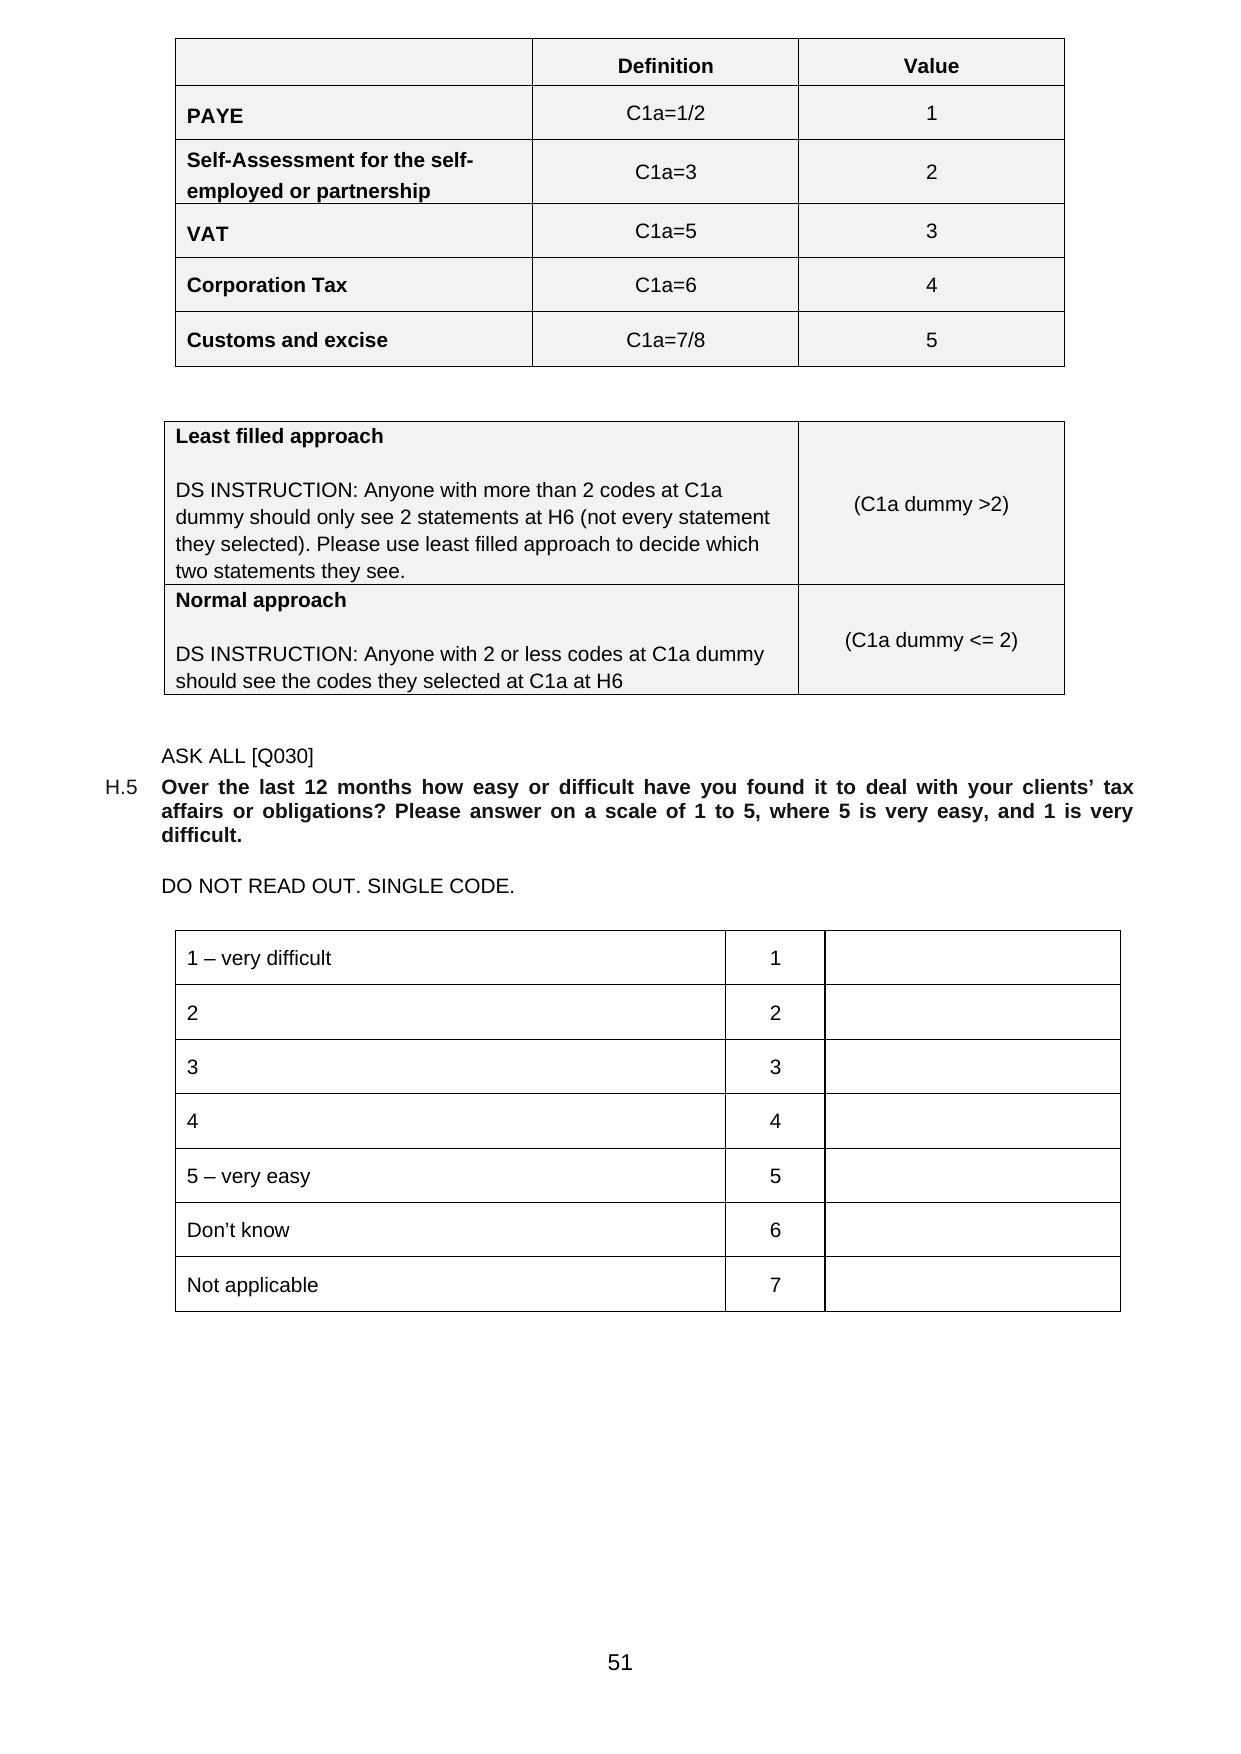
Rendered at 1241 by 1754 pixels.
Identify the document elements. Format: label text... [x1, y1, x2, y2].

table_cell [826, 1040, 1120, 1093]
table_header 1 – very difficult [176, 931, 725, 984]
table_header Definition [533, 39, 798, 85]
table_cell PAYE [176, 86, 532, 139]
table_cell 5 [726, 1149, 824, 1202]
table_cell 5 – very easy [176, 1149, 725, 1202]
table_cell 2 [176, 985, 725, 1039]
table_header Value [799, 39, 1064, 85]
table_cell (C1a dummy <= 2) [799, 585, 1064, 694]
table_cell 2 [726, 985, 824, 1039]
table_cell [826, 1094, 1120, 1147]
table_cell C1a=3 [533, 140, 798, 202]
table_cell Don’t know [176, 1203, 725, 1256]
table_header 1 [726, 931, 824, 984]
table_cell 3 [176, 1040, 725, 1093]
table_cell [826, 1149, 1120, 1202]
subtitle do not read out. single code. [161, 874, 1135, 905]
table_cell VAT [176, 204, 532, 257]
table_cell Customs and excise [176, 312, 532, 366]
table_cell Self-Assessment for the self-employed or partnership [176, 140, 532, 202]
table_cell C1a=5 [533, 204, 798, 257]
table_cell 4 [176, 1094, 725, 1147]
table_header Least filled approach DS INSTRUCTION: Anyone with more than 2 codes at C1a dummy should only see 2 statements at H6 (not every statement they selected). Please use least filled approach to decide which two statements they see. [165, 422, 798, 584]
list Over the last 12 months how easy or difficult have you found it to deal with your clients’ tax affairs or obligations? Please answer on a scale of 1 to 5, where 5 is very easy, and 1 is very difficult. [105, 775, 1135, 847]
table_header [826, 931, 1120, 984]
table_cell 5 [799, 312, 1064, 366]
table_header [176, 39, 532, 85]
table_cell C1a=1/2 [533, 86, 798, 139]
table_cell 4 [799, 258, 1064, 311]
table_header (C1a dummy >2) [799, 422, 1064, 584]
table_cell 6 [726, 1203, 824, 1256]
table_cell 3 [799, 204, 1064, 257]
table_cell [826, 985, 1120, 1039]
table_cell 7 [726, 1257, 824, 1311]
subtitle ask all [Q030] [161, 744, 1135, 775]
table_cell Corporation Tax [176, 258, 532, 311]
table_cell [826, 1257, 1120, 1311]
table_cell C1a=6 [533, 258, 798, 311]
table_cell 4 [726, 1094, 824, 1147]
table_cell 1 [799, 86, 1064, 139]
table_cell Normal approach DS INSTRUCTION: Anyone with 2 or less codes at C1a dummy should see the codes they selected at C1a at H6 [165, 585, 798, 694]
table_cell 3 [726, 1040, 824, 1093]
table_cell C1a=7/8 [533, 312, 798, 366]
table_cell 2 [799, 140, 1064, 202]
table_cell [826, 1203, 1120, 1256]
table_cell Not applicable [176, 1257, 725, 1311]
